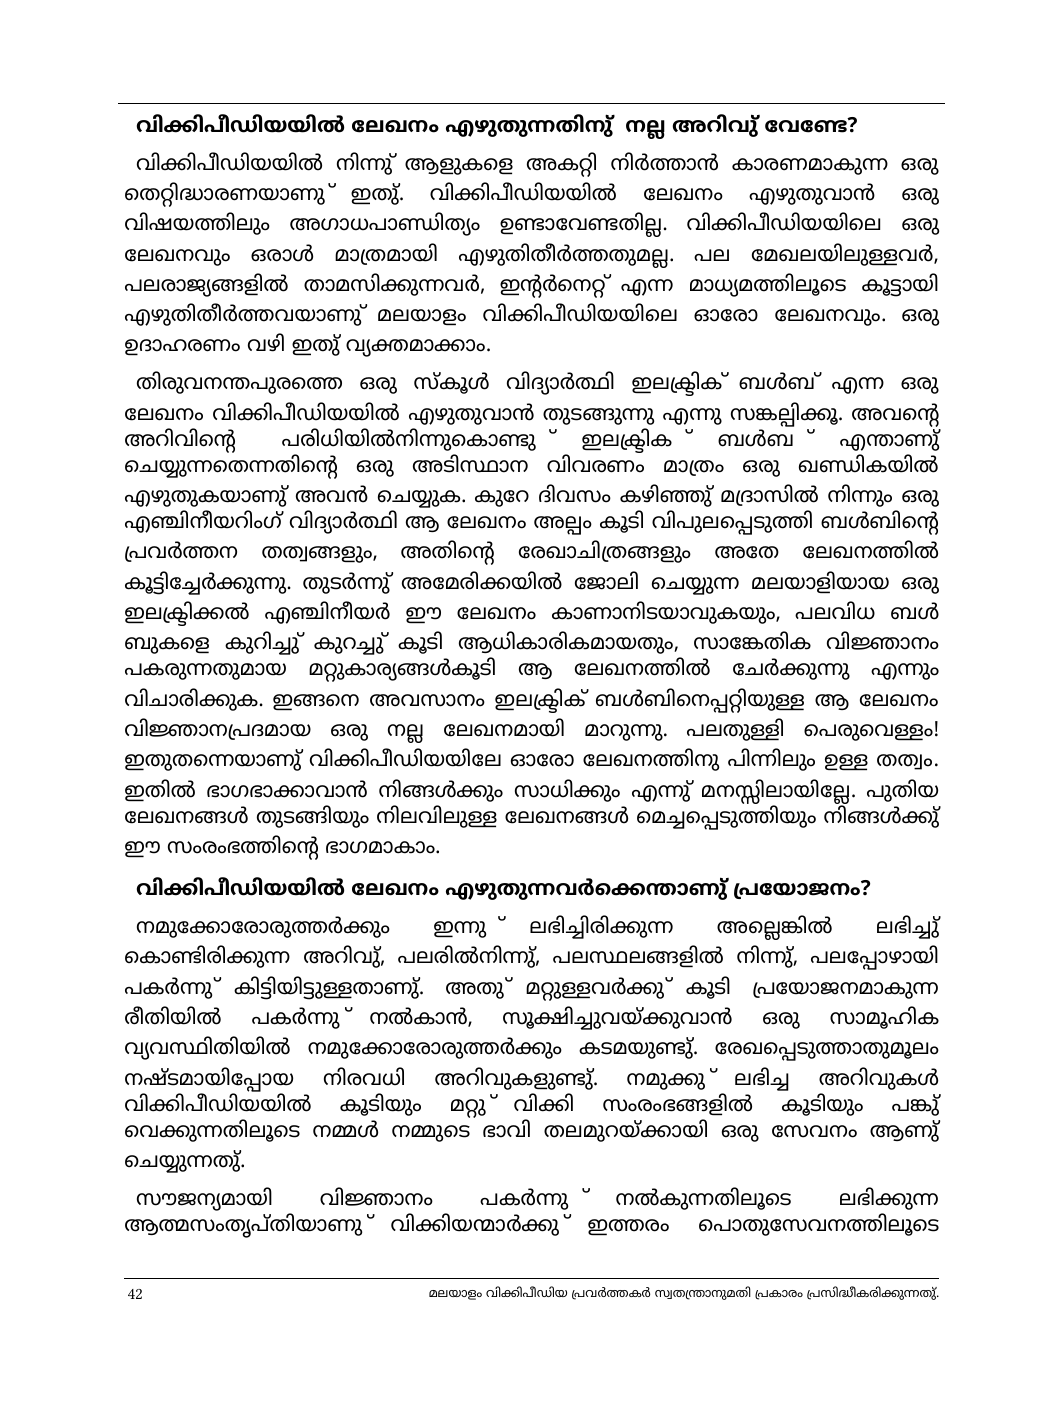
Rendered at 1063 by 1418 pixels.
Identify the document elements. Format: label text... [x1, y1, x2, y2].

subtitle വിക്കിപീഡിയയില്‍ ലേഖനം എഴുതുന്നതിനു് നല്ല അറിവു് വേണ്ടേ? [124, 110, 939, 140]
text സൗജന്യമായി വിജ്ഞാനം പകര്‍ന്നു് നല്‍കുന്നതിലൂടെ ലഭിക്കുന്ന ആത്മസംതൃപ്തിയാണു് വിക്കിയന്മാര്‍ക്കു് ഇത്തരം പൊതുസേവനത്തിലൂടെ [124, 1187, 939, 1239]
text നമുക്കോരോരുത്തര്‍ക്കും ഇന്നു് ലഭിച്ചിരിക്കുന്ന അല്ലെങ്കില്‍ ലഭിച്ചു് കൊണ്ടിരിക്കുന്ന അറിവു്, പലരില്‍നിന്നു്, പലസ്ഥലങ്ങളില്‍ നിന്നു്, പലപ്പോഴായി പകര്‍ന്നു് കിട്ടിയിട്ടുള്ളതാണു്. അതു് മറ്റുള്ളവര്‍ക്കു് കൂടി പ്രയോജനമാകുന്ന രീതിയില്‍ പകര്‍ന്നു് നല്‍കാന്‍, സൂക്ഷിച്ചുവയ്ക്കുവാന്‍ ഒരു സാമൂഹിക വ്യവസ്ഥിതിയില്‍ നമുക്കോരോരുത്തര്‍ക്കും കടമയുണ്ടു്. രേഖപ്പെടുത്താതുമൂലം നഷ്ടമായിപ്പോയ നിരവധി അറിവുകളുണ്ടു്. നമുക്കു് ലഭിച്ച അറിവുകള്‍ വിക്കിപീഡിയയില്‍ കൂടിയും മറ്റു് വിക്കി സംരംഭങ്ങളില്‍ കൂടിയും പങ്കു് വെക്കുന്നതിലൂടെ നമ്മള്‍ നമ്മുടെ ഭാവി തലമുറയ്ക്കായി ഒരു സേവനം ആണു് ചെയ്യുന്നതു്. [124, 916, 939, 1176]
text വിക്കിപീഡിയയില്‍ നിന്നു് ആളുകളെ അകറ്റി നിര്‍ത്താന്‍ കാരണമാകുന്ന ഒരു തെറ്റിദ്ധാരണയാണു് ഇതു്. വിക്കിപീഡിയയില്‍ ലേഖനം എഴുതുവാന്‍ ഒരു വിഷയത്തിലും അഗാധപാണ്ഡിത്യം ഉണ്ടാവേണ്ടതില്ല. വിക്കിപീഡിയയിലെ ഒരു ലേഖനവും ഒരാള്‍ മാത്രമായി എഴുതിതീര്‍ത്തതുമല്ല. പല മേഖലയിലുള്ളവര്‍, പലരാജ്യങ്ങളില്‍ താമസിക്കുന്നവര്‍, ഇന്റര്‍നെറ്റ് എന്ന മാധ്യമത്തിലൂടെ കൂട്ടായി എഴുതിതീര്‍ത്തവയാണു് മലയാളം വിക്കിപീഡിയയിലെ ഓരോ ലേഖനവും. ഒരു ഉദാഹരണം വഴി ഇതു് വ്യക്തമാക്കാം. [124, 152, 939, 360]
subtitle വിക്കിപീഡിയയില്‍ ലേഖനം എഴുതുന്നവര്‍ക്കെന്താണു് പ്രയോജനം? [124, 873, 939, 904]
text തിരുവനന്തപുരത്തെ ഒരു സ്കൂള്‍ വിദ്യാര്‍ത്ഥി ഇലക്ട്രിക് ബള്‍ബ് എന്ന ഒരു ലേഖനം വിക്കിപീഡിയയില്‍ എഴുതുവാന്‍ തുടങ്ങുന്നു എന്നു സങ്കല്പിക്കൂ. അവന്റെ അറിവിന്റെ പരിധിയില്‍നിന്നുകൊണ്ടു് ഇലക്ട്രിക് ബള്‍ബ് എന്താണു് ചെയ്യുന്നതെന്നതിന്റെ ഒരു അടിസ്ഥാന വിവരണം മാത്രം ഒരു ഖണ്ഡികയില്‍ എഴുതുകയാണു് അവന്‍ ചെയ്യുക. കുറേ ദിവസം കഴിഞ്ഞു് മദ്രാസില്‍ നിന്നും ഒരു എഞ്ചിനീയറിംഗ് വിദ്യാര്‍ത്ഥി ആ ലേഖനം അല്പം കൂടി വിപുലപ്പെടുത്തി ബള്‍ബിന്റെ പ്രവര്‍ത്തന തത്വങ്ങളും, അതിന്റെ രേഖാചിത്രങ്ങളും അതേ ലേഖനത്തില്‍ കൂട്ടിച്ചേര്‍ക്കുന്നു. തുടര്‍ന്നു് അമേരിക്കയില്‍ ജോലി ചെയ്യുന്ന മലയാളിയായ ഒരു ഇലക്ട്രിക്കല്‍ എഞ്ചിനീയര്‍ ഈ ലേഖനം കാണാനിടയാവുകയും, പലവിധ ബള്‍ബുകളെ കുറിച്ചു് കുറച്ചു് കൂടി ആധികാരികമായതും, സാങ്കേതിക വിജ്ഞാനം പകരുന്നതുമായ മറ്റുകാര്യങ്ങള്‍കൂടി ആ ലേഖനത്തില്‍ ചേര്‍ക്കുന്നു എന്നും വിചാരിക്കുക. ഇങ്ങനെ അവസാനം ഇലക്ട്രിക് ബള്‍ബിനെപ്പറ്റിയുള്ള ആ ലേഖനം വിജ്ഞാനപ്രദമായ ഒരു നല്ല ലേഖനമായി മാറുന്നു. പലതുള്ളി പെരുവെള്ളം! ഇതുതന്നെയാണു് വിക്കിപീഡിയയിലേ ഓരോ ലേഖനത്തിനു പിന്നിലും ഉള്ള തത്വം. ഇതില്‍ ഭാഗഭാക്കാവാന്‍ നിങ്ങള്‍ക്കും സാധിക്കും എന്നു് മനസ്സിലായില്ലേ. പുതിയ ലേഖനങ്ങള്‍ തുടങ്ങിയും നിലവിലുള്ള ലേഖനങ്ങള്‍ മെച്ചപ്പെടുത്തിയും നിങ്ങള്‍ക്കു് ഈ സംരംഭത്തിന്റെ ഭാഗമാകാം. [124, 372, 939, 861]
